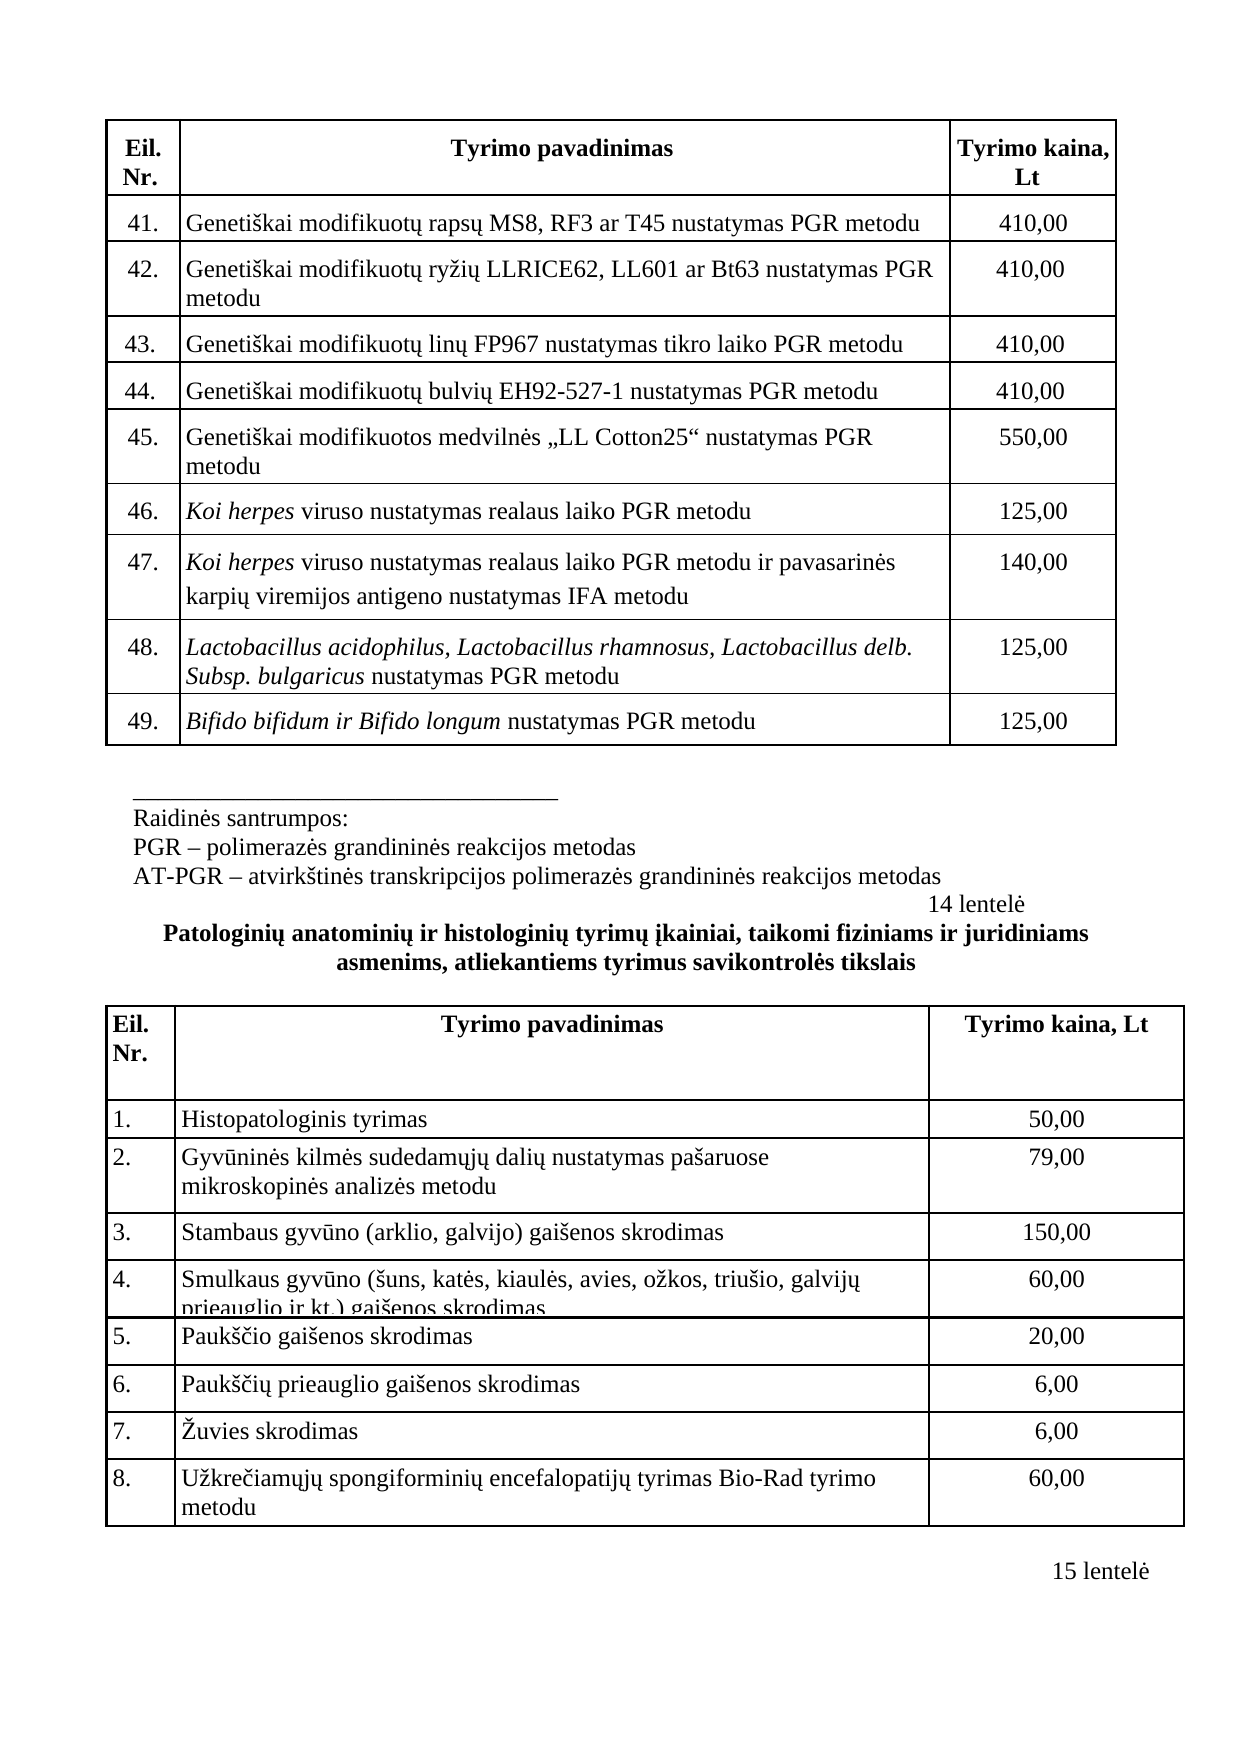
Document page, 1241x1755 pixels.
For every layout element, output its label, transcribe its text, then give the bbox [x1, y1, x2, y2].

table_header Eil. Nr. [108, 121, 179, 194]
table_cell Žuvies skrodimas [176, 1413, 928, 1458]
table_cell 60,00 [930, 1261, 1183, 1316]
table_cell Smulkaus gyvūno (šuns, katės, kiaulės, avies, ožkos, triušio, galvijų prieauglio ir kt.) gaišenos skrodimas [176, 1261, 928, 1316]
table_cell 410,00 [951, 196, 1115, 240]
text __________________________________ [100, 774, 1152, 803]
text Patologinių anatominių ir histologinių tyrimų įkainiai, taikomi fiziniams ir juridiniams asmenims, atliekantiems tyrimus savikontrolės tikslais [100, 918, 1152, 976]
table_header Tyrimo kaina, Lt [951, 121, 1115, 194]
table_cell 60,00 [930, 1460, 1183, 1525]
table_cell 6,00 [930, 1366, 1183, 1411]
table_cell 45. [108, 410, 179, 482]
table_cell 1. [108, 1101, 174, 1137]
table_cell Bifido bifidum ir Bifido longum nustatymas PGR metodu [181, 694, 949, 744]
table_cell 410,00 [951, 317, 1115, 361]
table_cell 550,00 [951, 410, 1115, 482]
table_cell Koi herpes viruso nustatymas realaus laiko PGR metodu ir pavasarinės karpių viremijos antigeno nustatymas IFA metodu [181, 535, 949, 619]
table_cell 6. [108, 1366, 174, 1411]
table_header Tyrimo pavadinimas [181, 121, 949, 194]
table_cell 410,00 [951, 363, 1115, 407]
text 15 lentelė [100, 1556, 1152, 1584]
table_cell 20,00 [930, 1319, 1183, 1364]
table_cell 5. [108, 1319, 174, 1364]
table_cell Užkrečiamųjų spongiforminių encefalopatijų tyrimas Bio-Rad tyrimo metodu [176, 1460, 928, 1525]
table_cell 46. [108, 484, 179, 533]
table_cell 47. [108, 535, 179, 619]
text AT-PGR – atvirkštinės transkripcijos polimerazės grandininės reakcijos metodas [100, 861, 1152, 889]
table_cell Genetiškai modifikuotos medvilnės „LL Cotton25“ nustatymas PGR metodu [181, 410, 949, 482]
text PGR – polimerazės grandininės reakcijos metodas [100, 832, 1152, 861]
table_cell 49. [108, 694, 179, 744]
text 14 lentelė [927, 889, 1152, 918]
table_cell 44. [108, 363, 179, 407]
text Raidinės santrumpos: [100, 803, 1152, 832]
table_cell 125,00 [951, 694, 1115, 744]
table_cell 4. [108, 1261, 174, 1316]
table_cell Paukščių prieauglio gaišenos skrodimas [176, 1366, 928, 1411]
table_cell 48. [108, 620, 179, 693]
table_header Eil. Nr. [108, 1007, 174, 1099]
table_cell 6,00 [930, 1413, 1183, 1458]
table_cell 8. [108, 1460, 174, 1525]
table_cell 2. [108, 1139, 174, 1212]
table_cell 140,00 [951, 535, 1115, 619]
table_header Tyrimo kaina, Lt [930, 1007, 1183, 1099]
table_cell 41. [108, 196, 179, 240]
table_cell 7. [108, 1413, 174, 1458]
table_cell Genetiškai modifikuotų ryžių LLRICE62, LL601 ar Bt63 nustatymas PGR metodu [181, 242, 949, 315]
table_cell 150,00 [930, 1214, 1183, 1259]
table_cell Lactobacillus acidophilus, Lactobacillus rhamnosus, Lactobacillus delb. Subsp. bulgaricus nustatymas PGR metodu [181, 620, 949, 693]
table_cell Genetiškai modifikuotų rapsų MS8, RF3 ar T45 nustatymas PGR metodu [181, 196, 949, 240]
table_cell 3. [108, 1214, 174, 1259]
table_cell Koi herpes viruso nustatymas realaus laiko PGR metodu [181, 484, 949, 533]
table_cell 125,00 [951, 620, 1115, 693]
table_cell 125,00 [951, 484, 1115, 533]
table_cell 50,00 [930, 1101, 1183, 1137]
table_cell 79,00 [930, 1139, 1183, 1212]
table_header Tyrimo pavadinimas [176, 1007, 928, 1099]
table_cell Genetiškai modifikuotų bulvių EH92-527-1 nustatymas PGR metodu [181, 363, 949, 407]
table_cell Gyvūninės kilmės sudedamųjų dalių nustatymas pašaruose mikroskopinės analizės metodu [176, 1139, 928, 1212]
table_cell 410,00 [951, 242, 1115, 315]
table_cell Stambaus gyvūno (arklio, galvijo) gaišenos skrodimas [176, 1214, 928, 1259]
table_cell Histopatologinis tyrimas [176, 1101, 928, 1137]
table_cell 42. [108, 242, 179, 315]
table_cell 43. [108, 317, 179, 361]
table_cell Paukščio gaišenos skrodimas [176, 1319, 928, 1364]
table_cell Genetiškai modifikuotų linų FP967 nustatymas tikro laiko PGR metodu [181, 317, 949, 361]
